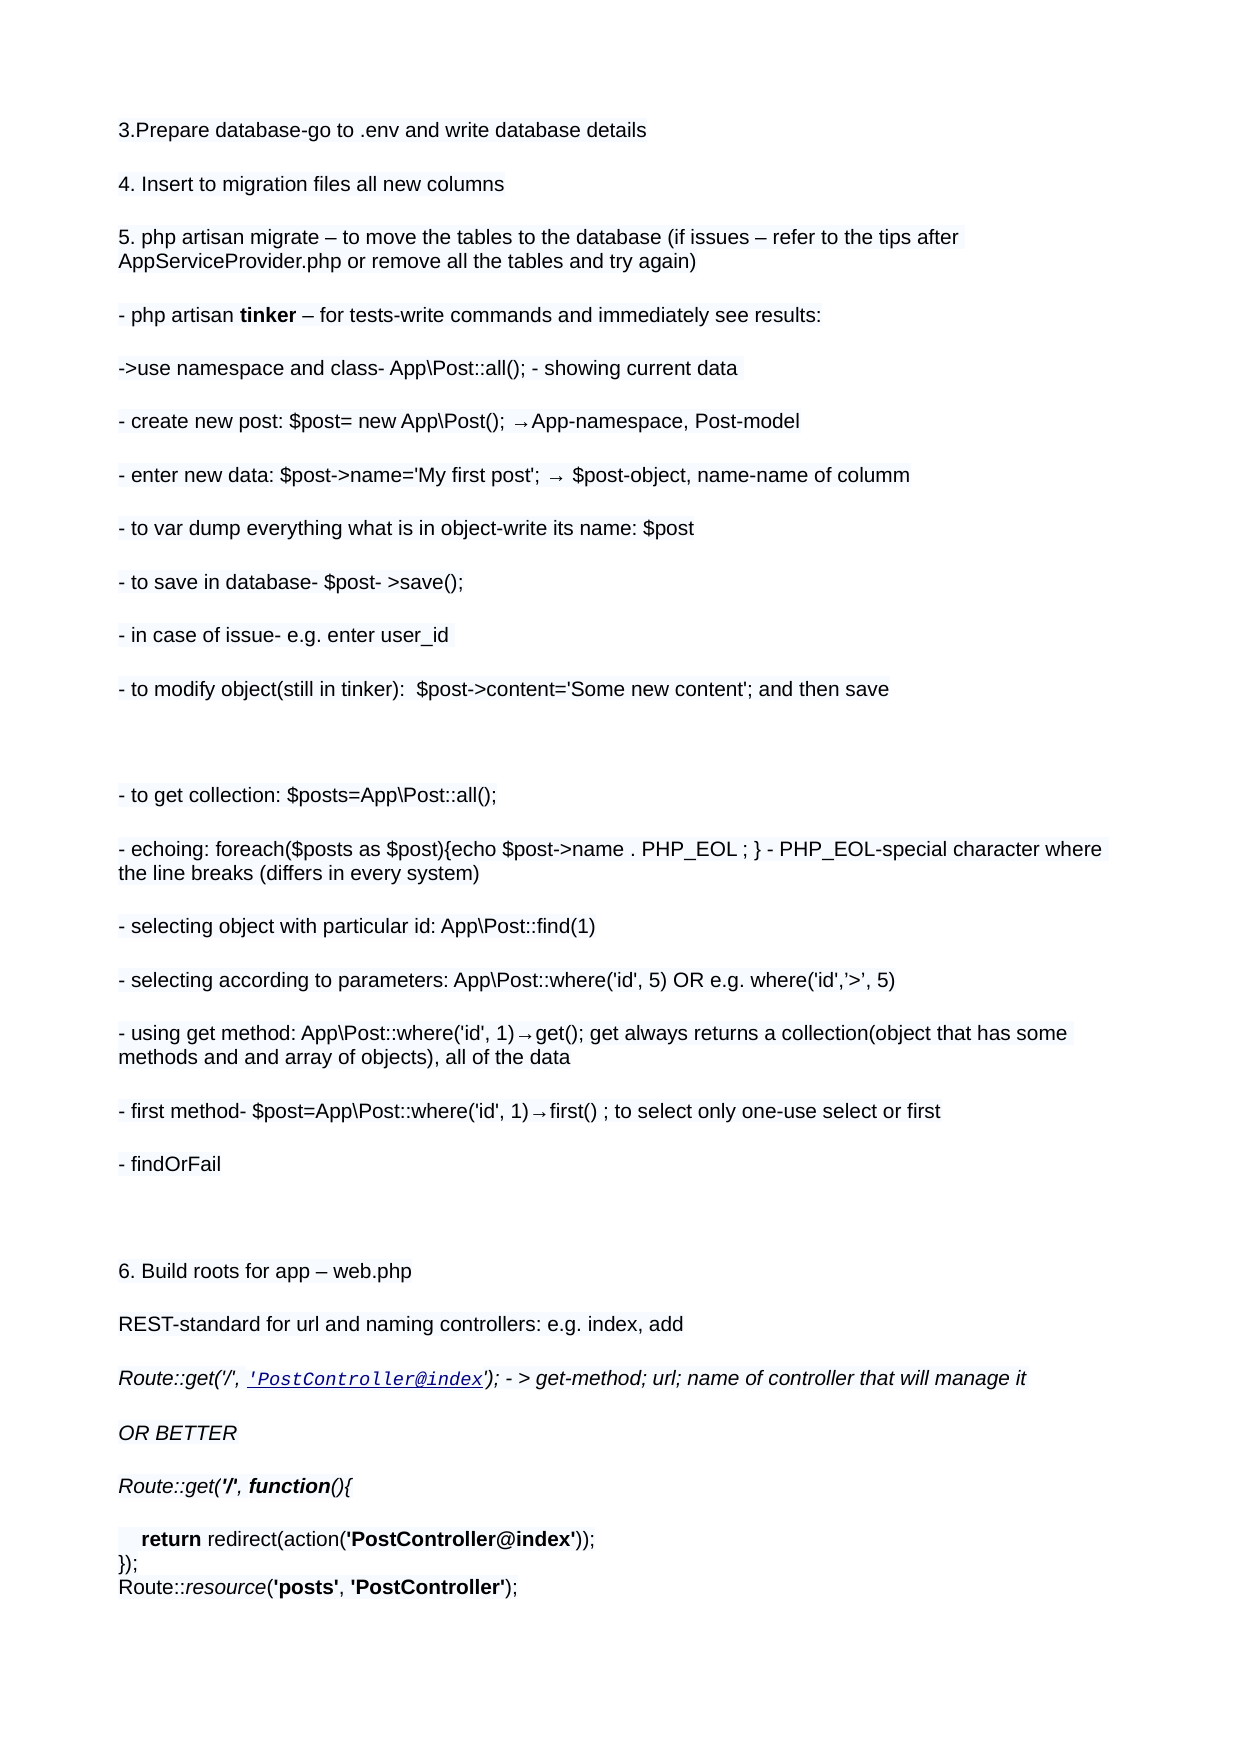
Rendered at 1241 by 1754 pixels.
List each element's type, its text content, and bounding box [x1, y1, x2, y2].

text - in case of issue- e.g. enter user_id [118, 623, 1122, 647]
text return redirect(action('PostController@index')); [118, 1527, 1122, 1551]
text 4. Insert to migration files all new columns [118, 172, 1122, 196]
text - to save in database- $post- >save(); [118, 569, 1122, 593]
text 3.Prepare database-go to .env and write database details [118, 118, 1122, 142]
text - echoing: foreach($posts as $post){echo $post->name . PHP_EOL ; } - PHP_EOL-special character where the line breaks (differs in every system) [118, 837, 1122, 885]
text Route::resource('posts', 'PostController'); [118, 1575, 1122, 1599]
text - to get collection: $posts=App\Post::all(); [118, 783, 1122, 807]
text - create new post: $post= new App\Post(); →App-namespace, Post-model [118, 409, 1122, 433]
text - selecting according to parameters: App\Post::where('id', 5) OR e.g. where('id',’>’, 5) [118, 968, 1122, 992]
text - to modify object(still in tinker): $post->content='Some new content'; and then save [118, 676, 1122, 700]
text - to var dump everything what is in object-write its name: $post [118, 516, 1122, 540]
text 5. php artisan migrate – to move the tables to the database (if issues – refer to the tips after AppServiceProvider.php or remove all the tables and try again) [118, 225, 1122, 273]
text Route::get('/', function(){ [118, 1474, 1122, 1498]
text REST-standard for url and naming controllers: e.g. index, add [118, 1312, 1122, 1336]
text - findOrFail [118, 1152, 1122, 1176]
text 6. Build roots for app – web.php [118, 1259, 1122, 1283]
text ->use namespace and class- App\Post::all(); - showing current data [118, 356, 1122, 380]
text - enter new data: $post->name='My first post'; → $post-object, name-name of columm [118, 463, 1122, 487]
text Route::get('/', 'PostController@index'); - > get-method; url; name of controller that will manage it [118, 1366, 1122, 1391]
text OR BETTER [118, 1420, 1122, 1444]
text - using get method: App\Post::where('id', 1)→get(); get always returns a collection(object that has some methods and and array of objects), all of the data [118, 1021, 1122, 1069]
text - first method- $post=App\Post::where('id', 1)→first() ; to select only one-use select or first [118, 1098, 1122, 1122]
text - selecting object with particular id: App\Post::find(1) [118, 914, 1122, 938]
text }); [118, 1551, 1122, 1575]
text - php artisan tinker – for tests-write commands and immediately see results: [118, 302, 1122, 326]
